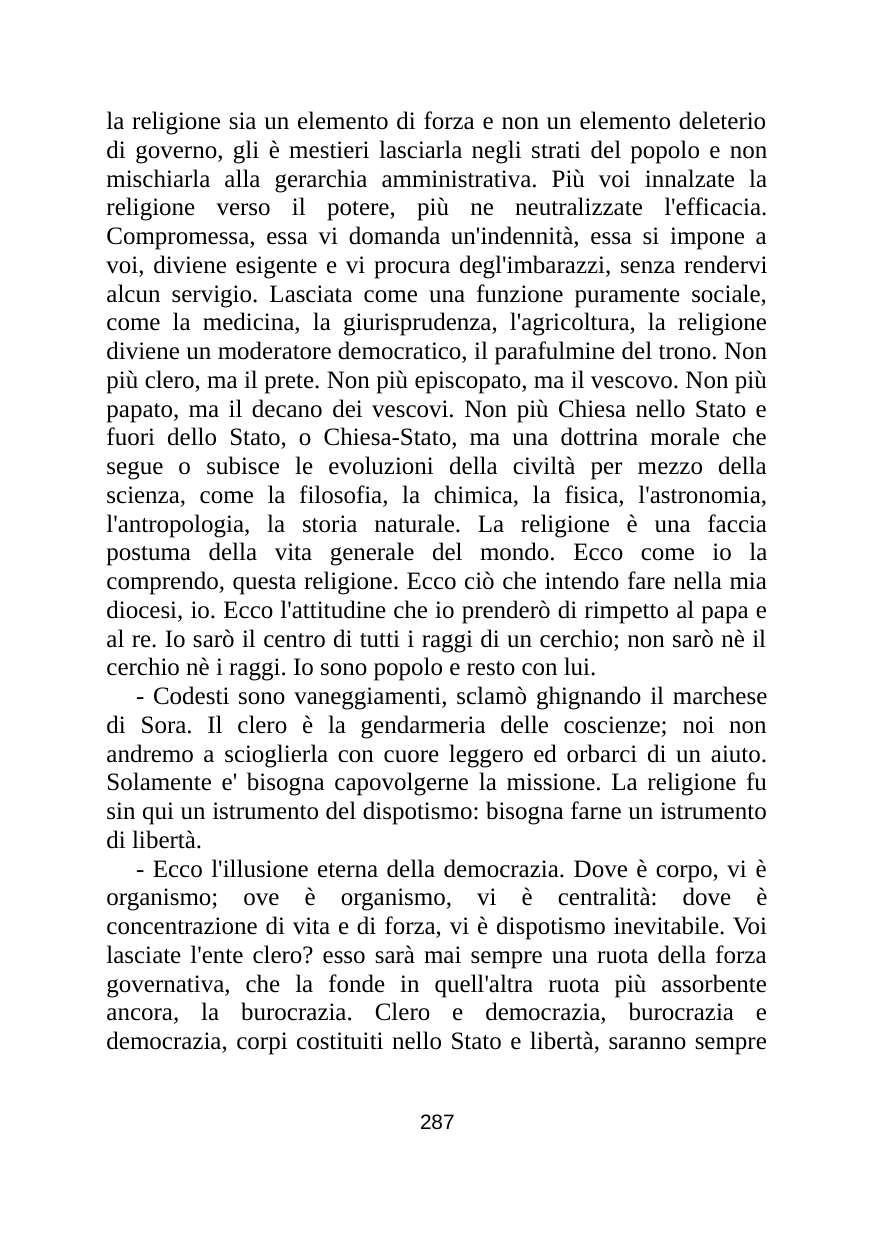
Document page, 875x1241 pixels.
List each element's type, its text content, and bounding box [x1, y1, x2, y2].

text - Ecco l'illusione eterna della democrazia. Dove è corpo, vi è organismo; ove è organismo, vi è centralità: dove è concentrazione di vita e di forza, vi è dispotismo inevitabile. Voi lasciate l'ente clero? esso sarà mai sempre una ruota della forza governativa, che la fonde in quell'altra ruota più assorbente ancora, la burocrazia. Clero e democrazia, burocrazia e democrazia, corpi costituiti nello Stato e libertà, saranno sempre [106, 854, 768, 1055]
text la religione sia un elemento di forza e non un elemento deleterio di governo, gli è mestieri lasciarla negli strati del popolo e non mischiarla alla gerarchia amministrativa. Più voi innalzate la religione verso il potere, più ne neutralizzate l'efficacia. Compromessa, essa vi domanda un'indennità, essa si impone a voi, diviene esigente e vi procura degl'imbarazzi, senza rendervi alcun servigio. Lasciata come una funzione puramente sociale, come la medicina, la giurisprudenza, l'agricoltura, la religione diviene un moderatore democratico, il parafulmine del trono. Non più clero, ma il prete. Non più episcopato, ma il vescovo. Non più papato, ma il decano dei vescovi. Non più Chiesa nello Stato e fuori dello Stato, o Chiesa-Stato, ma una dottrina morale che segue o subisce le evoluzioni della civiltà per mezzo della scienza, come la filosofia, la chimica, la fisica, l'astronomia, l'antropologia, la storia naturale. La religione è una faccia postuma della vita generale del mondo. Ecco come io la comprendo, questa religione. Ecco ciò che intendo fare nella mia diocesi, io. Ecco l'attitudine che io prenderò di rimpetto al papa e al re. Io sarò il centro di tutti i raggi di un cerchio; non sarò nè il cerchio nè i raggi. Io sono popolo e resto con lui. [106, 106, 768, 681]
text - Codesti sono vaneggiamenti, sclamò ghignando il marchese di Sora. Il clero è la gendarmeria delle coscienze; noi non andremo a scioglierla con cuore leggero ed orbarci di un aiuto. Solamente e' bisogna capovolgerne la missione. La religione fu sin qui un istrumento del dispotismo: bisogna farne un istrumento di libertà. [106, 681, 768, 854]
